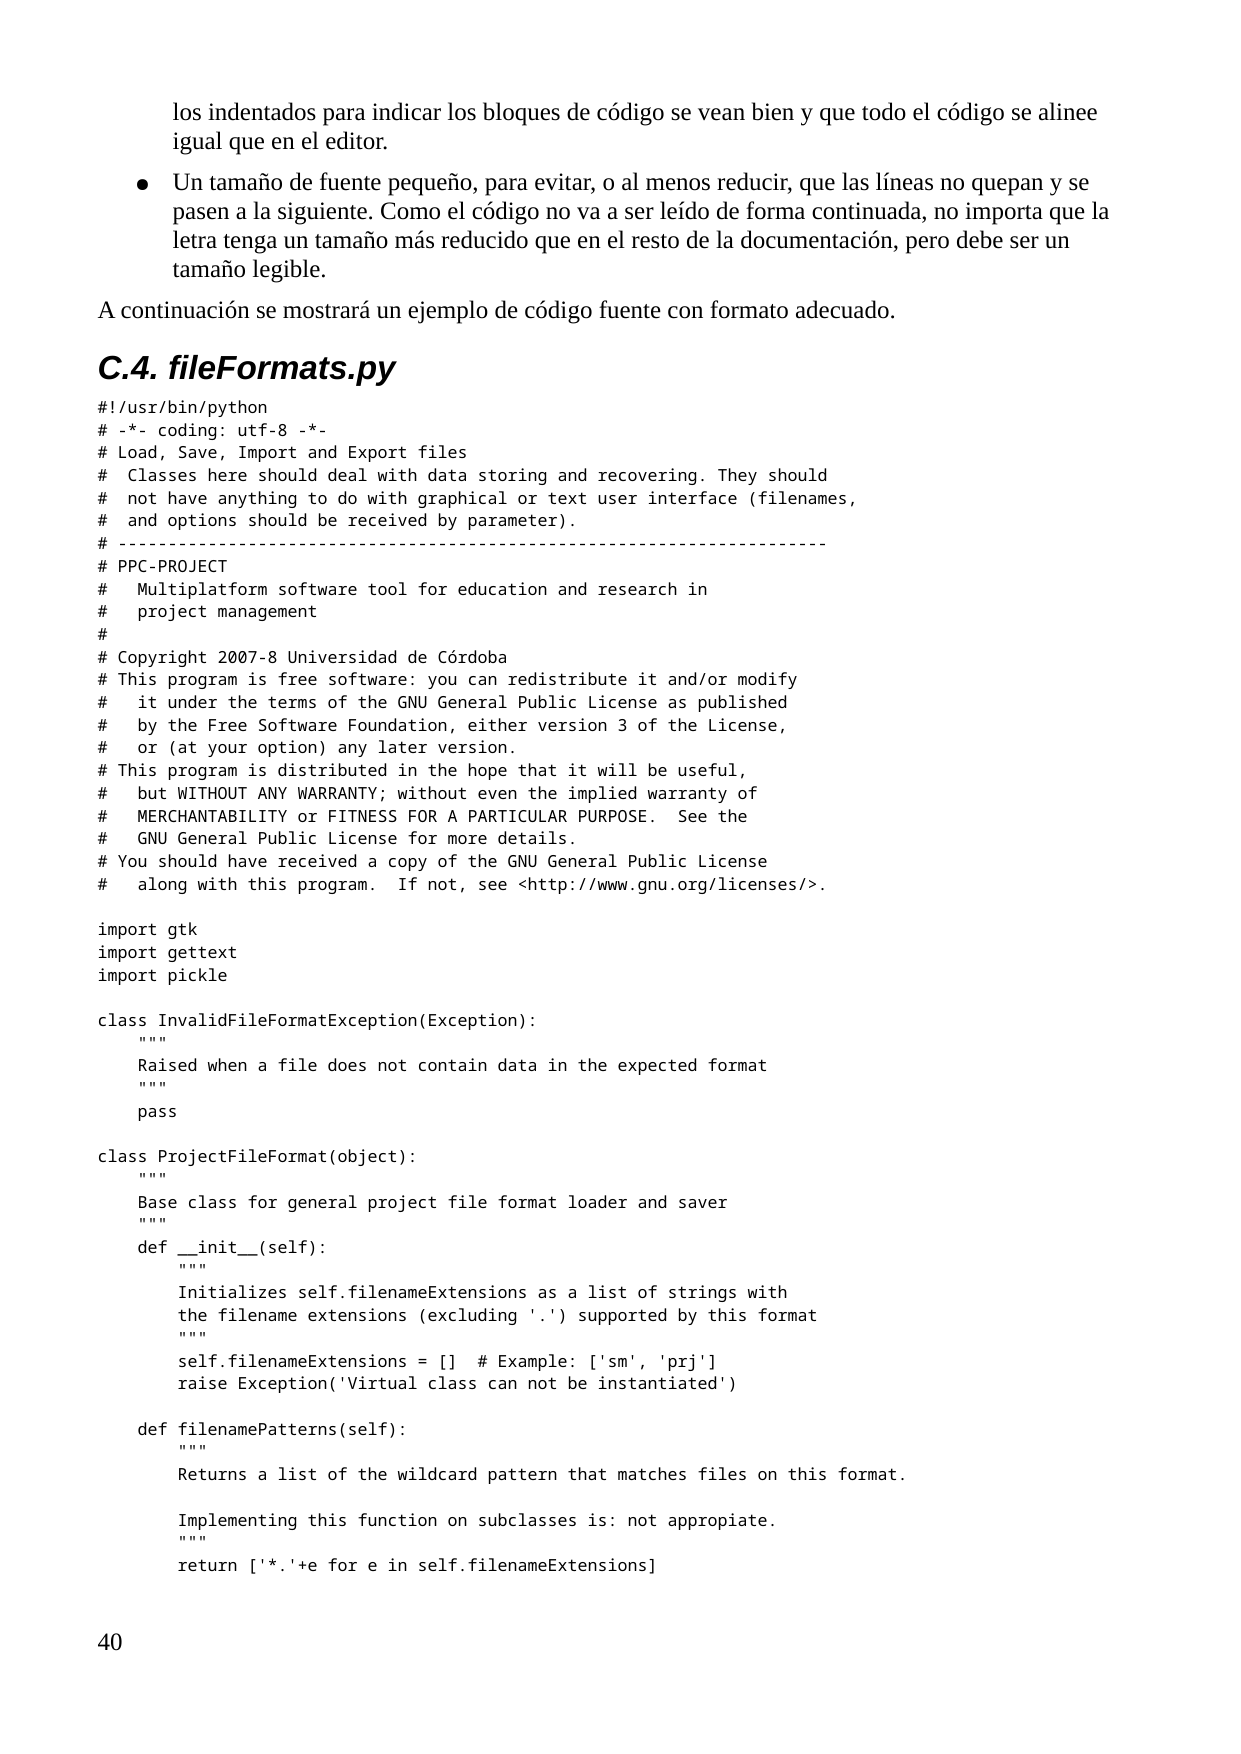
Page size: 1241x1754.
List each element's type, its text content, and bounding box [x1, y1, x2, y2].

text Base class for general project file format loader and saver [97, 1190, 1113, 1213]
text self.filenameExtensions = [] # Example: ['sm', 'prj'] [97, 1349, 1113, 1372]
text Initializes self.filenameExtensions as a list of strings with [97, 1281, 1113, 1304]
text def filenamePatterns(self): [97, 1417, 1113, 1440]
text raise Exception('Virtual class can not be instantiated') [97, 1372, 1113, 1395]
text # GNU General Public License for more details. [97, 827, 1113, 850]
text import gtk [97, 918, 1113, 941]
text # along with this program. If not, see <http://www.gnu.org/licenses/>. [97, 872, 1113, 895]
text """ [97, 1440, 1113, 1463]
subtitle fileFormats.py [97, 348, 1113, 387]
text # project management [97, 600, 1113, 623]
text Returns a list of the wildcard pattern that matches files on this format. [97, 1463, 1113, 1486]
text # it under the terms of the GNU General Public License as published [97, 691, 1113, 713]
text class ProjectFileFormat(object): [97, 1145, 1113, 1168]
text # This program is free software: you can redistribute it and/or modify [97, 668, 1113, 691]
text """ [97, 1168, 1113, 1190]
text """ [97, 1077, 1113, 1099]
text # You should have received a copy of the GNU General Public License [97, 850, 1113, 872]
text def __init__(self): [97, 1236, 1113, 1258]
text Raised when a file does not contain data in the expected format [97, 1054, 1113, 1077]
text # [97, 623, 1113, 645]
text # Classes here should deal with data storing and recovering. They should [97, 464, 1113, 486]
text # not have anything to do with graphical or text user interface (filenames, [97, 486, 1113, 509]
text #!/usr/bin/python [97, 396, 1113, 418]
text # by the Free Software Foundation, either version 3 of the License, [97, 713, 1113, 736]
text # -*- coding: utf-8 -*- [97, 418, 1113, 441]
text # Load, Save, Import and Export files [97, 441, 1113, 464]
text Implementing this function on subclasses is: not appropiate. [97, 1508, 1113, 1531]
text # This program is distributed in the hope that it will be useful, [97, 759, 1113, 782]
text return ['*.'+e for e in self.filenameExtensions] [97, 1554, 1113, 1576]
text # but WITHOUT ANY WARRANTY; without even the implied warranty of [97, 782, 1113, 804]
text """ [97, 1258, 1113, 1281]
list Un tamaño de fuente pequeño, para evitar, o al menos reducir, que las líneas no quepan y se pasen a la siguiente. Como el código no va a ser leído de forma continuada, no importa que la letra tenga un tamaño más reducido que en el resto de la documentación, pero debe ser un tamaño legible. [135, 167, 1113, 282]
text """ [97, 1327, 1113, 1349]
text # PPC-PROJECT [97, 554, 1113, 577]
text A continuación se mostrará un ejemplo de código fuente con formato adecuado. [97, 295, 1113, 324]
text # or (at your option) any later version. [97, 736, 1113, 759]
text """ [97, 1213, 1113, 1236]
text import gettext [97, 941, 1113, 963]
text """ [97, 1031, 1113, 1054]
text import pickle [97, 963, 1113, 986]
text """ [97, 1531, 1113, 1554]
text class InvalidFileFormatException(Exception): [97, 1009, 1113, 1031]
text # ----------------------------------------------------------------------- [97, 532, 1113, 554]
text # Copyright 2007-8 Universidad de Córdoba [97, 645, 1113, 668]
list los indentados para indicar los bloques de código se vean bien y que todo el código se alinee igual que en el editor. [135, 97, 1113, 155]
text pass [97, 1099, 1113, 1122]
text the filename extensions (excluding '.') supported by this format [97, 1304, 1113, 1327]
text # Multiplatform software tool for education and research in [97, 577, 1113, 600]
text # MERCHANTABILITY or FITNESS FOR A PARTICULAR PURPOSE. See the [97, 804, 1113, 827]
text # and options should be received by parameter). [97, 509, 1113, 532]
